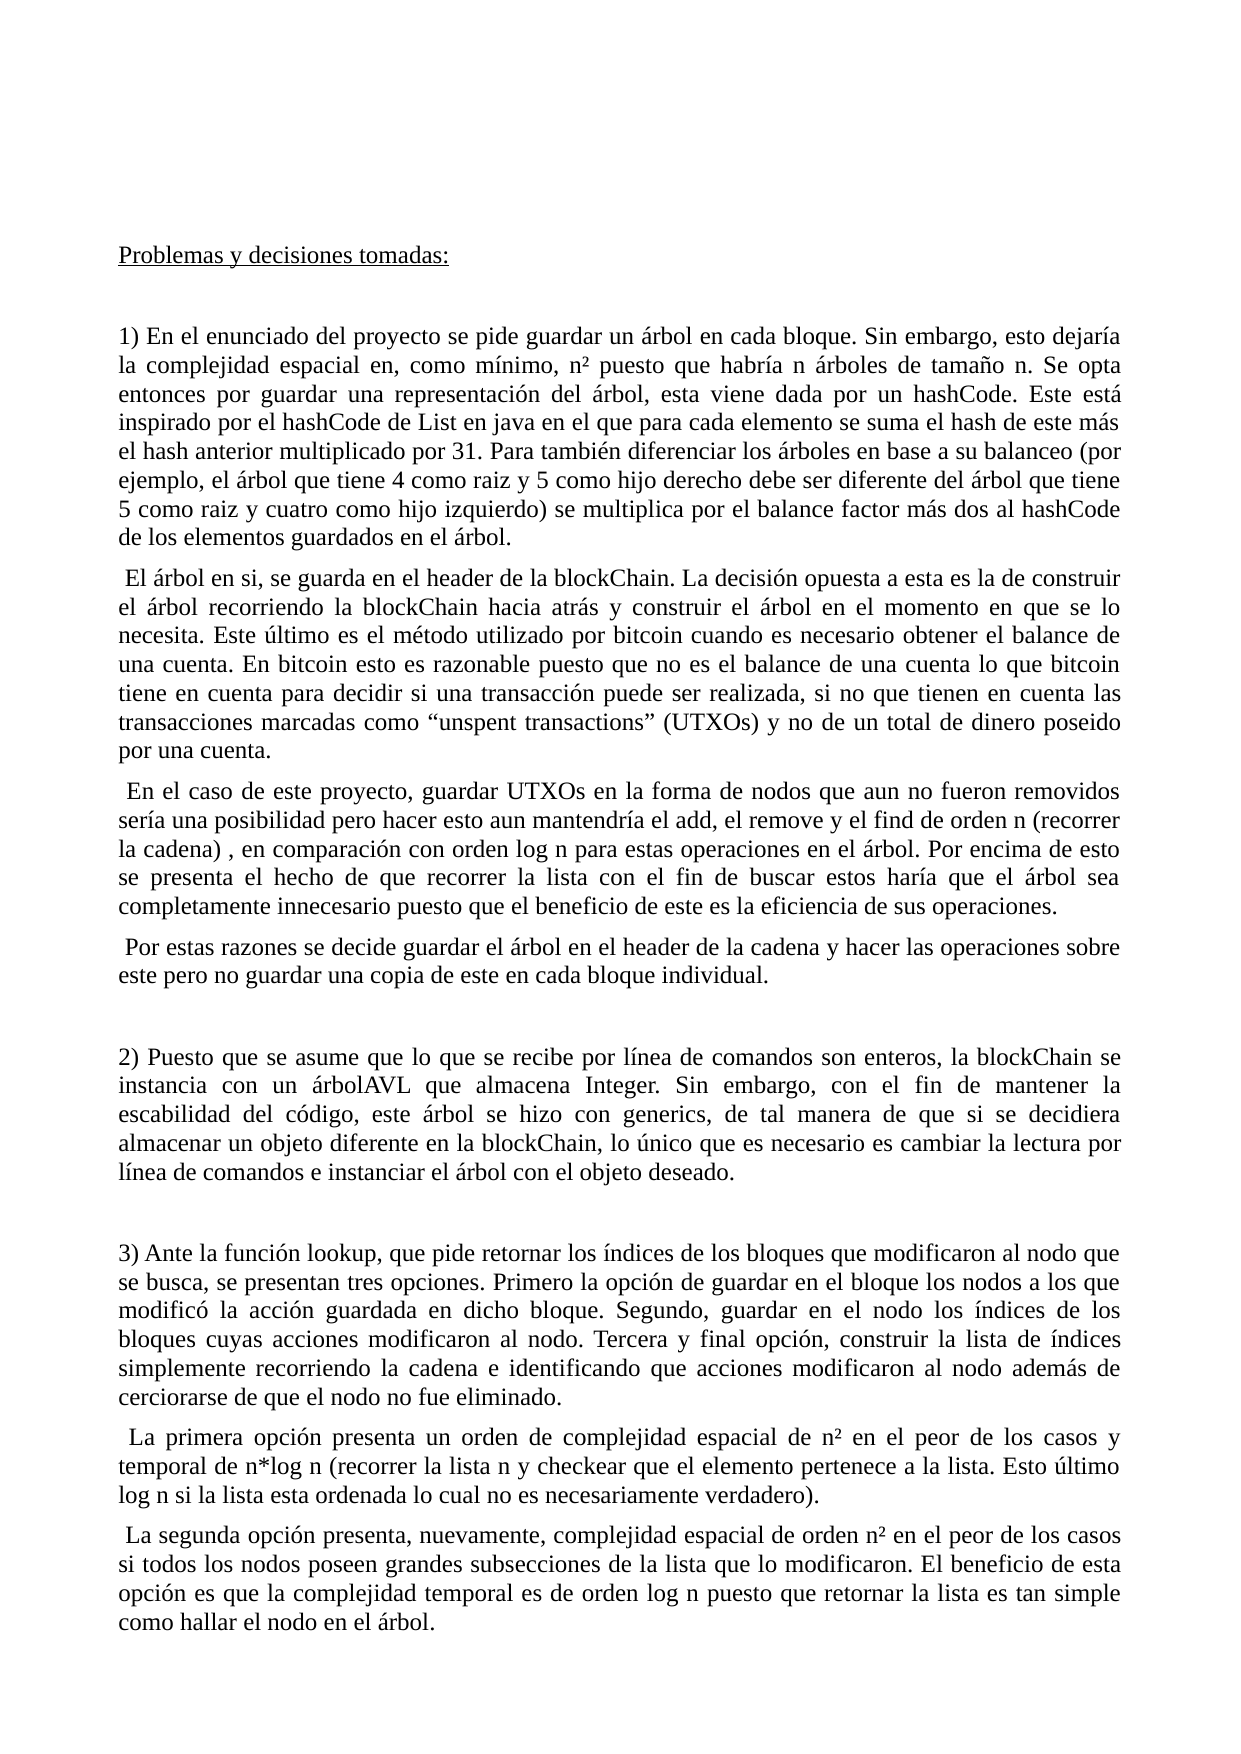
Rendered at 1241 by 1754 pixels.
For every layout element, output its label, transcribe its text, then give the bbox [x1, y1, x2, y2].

text 1) En el enunciado del proyecto se pide guardar un árbol en cada bloque. Sin embargo, esto dejaría la complejidad espacial en, como mínimo, n² puesto que habría n árboles de tamaño n. Se opta entonces por guardar una representación del árbol, esta viene dada por un hashCode. Este está inspirado por el hashCode de List en java en el que para cada elemento se suma el hash de este más el hash anterior multiplicado por 31. Para también diferenciar los árboles en base a su balanceo (por ejemplo, el árbol que tiene 4 como raiz y 5 como hijo derecho debe ser diferente del árbol que tiene 5 como raiz y cuatro como hijo izquierdo) se multiplica por el balance factor más dos al hashCode de los elementos guardados en el árbol. [118, 321, 1122, 551]
text El árbol en si, se guarda en el header de la blockChain. La decisión opuesta a esta es la de construir el árbol recorriendo la blockChain hacia atrás y construir el árbol en el momento en que se lo necesita. Este último es el método utilizado por bitcoin cuando es necesario obtener el balance de una cuenta. En bitcoin esto es razonable puesto que no es el balance de una cuenta lo que bitcoin tiene en cuenta para decidir si una transacción puede ser realizada, si no que tienen en cuenta las transacciones marcadas como “unspent transactions” (UTXOs) y no de un total de dinero poseido por una cuenta. [118, 563, 1122, 764]
text Por estas razones se decide guardar el árbol en el header de la cadena y hacer las operaciones sobre este pero no guardar una copia de este en cada bloque individual. [118, 932, 1122, 989]
text 2) Puesto que se asume que lo que se recibe por línea de comandos son enteros, la blockChain se instancia con un árbolAVL que almacena Integer. Sin embargo, con el fin de mantener la escabilidad del código, este árbol se hizo con generics, de tal manera de que si se decidiera almacenar un objeto diferente en la blockChain, lo único que es necesario es cambiar la lectura por línea de comandos e instanciar el árbol con el objeto deseado. [118, 1042, 1122, 1186]
text En el caso de este proyecto, guardar UTXOs en la forma de nodos que aun no fueron removidos sería una posibilidad pero hacer esto aun mantendría el add, el remove y el find de orden n (recorrer la cadena) , en comparación con orden log n para estas operaciones en el árbol. Por encima de esto se presenta el hecho de que recorrer la lista con el fin de buscar estos haría que el árbol sea completamente innecesario puesto que el beneficio de este es la eficiencia de sus operaciones. [118, 776, 1122, 920]
text La primera opción presenta un orden de complejidad espacial de n² en el peor de los casos y temporal de n*log n (recorrer la lista n y checkear que el elemento pertenece a la lista. Esto último log n si la lista esta ordenada lo cual no es necesariamente verdadero). [118, 1422, 1122, 1509]
text La segunda opción presenta, nuevamente, complejidad espacial de orden n² en el peor de los casos si todos los nodos poseen grandes subsecciones de la lista que lo modificaron. El beneficio de esta opción es que la complejidad temporal es de orden log n puesto que retornar la lista es tan simple como hallar el nodo en el árbol. [118, 1521, 1122, 1636]
text Problemas y decisiones tomadas: [118, 240, 1122, 269]
text 3) Ante la función lookup, que pide retornar los índices de los bloques que modificaron al nodo que se busca, se presentan tres opciones. Primero la opción de guardar en el bloque los nodos a los que modificó la acción guardada en dicho bloque. Segundo, guardar en el nodo los índices de los bloques cuyas acciones modificaron al nodo. Tercera y final opción, construir la lista de índices simplemente recorriendo la cadena e identificando que acciones modificaron al nodo además de cerciorarse de que el nodo no fue eliminado. [118, 1238, 1122, 1411]
